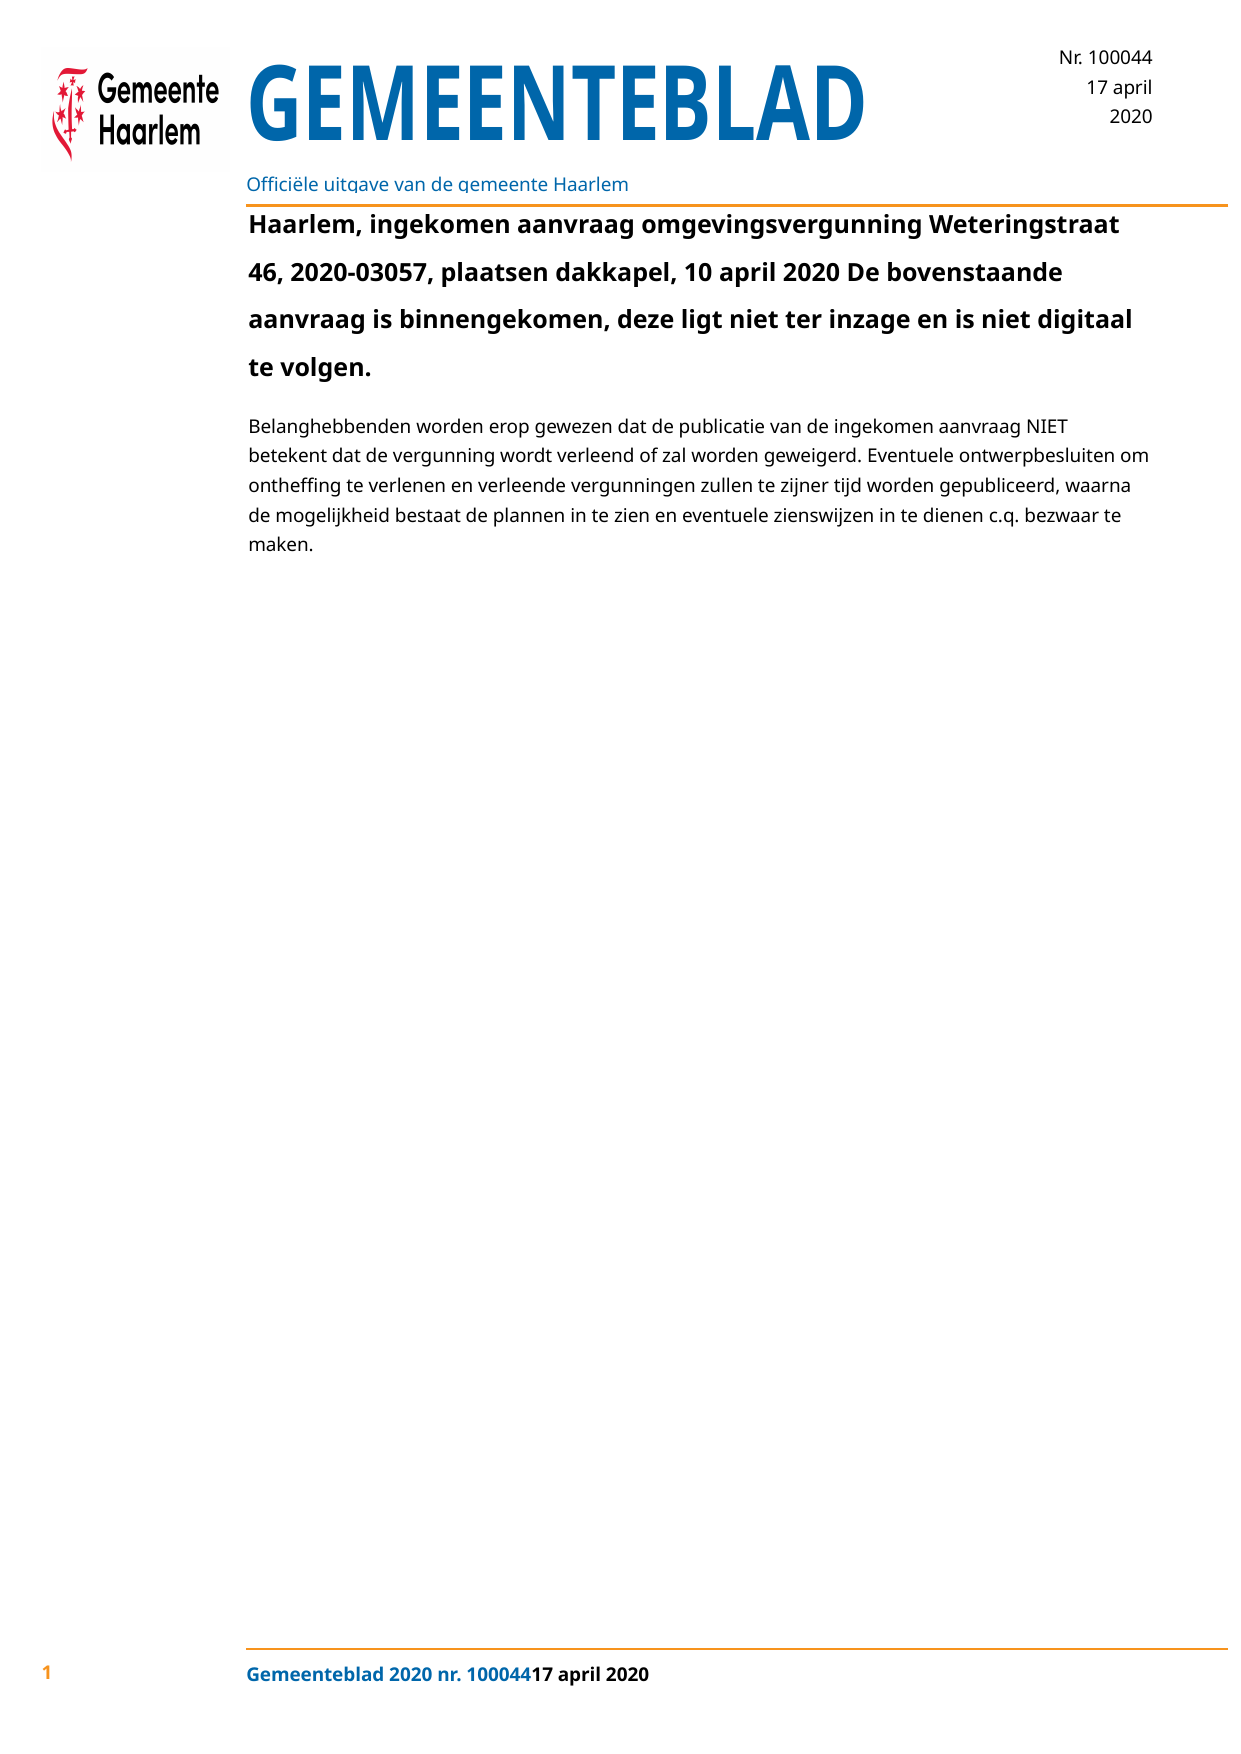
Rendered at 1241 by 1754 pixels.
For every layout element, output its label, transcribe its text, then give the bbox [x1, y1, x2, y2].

picture [41, 47, 231, 172]
text Haarlem, ingekomen aanvraag omgevingsvergunning Weteringstraat 46, 2020-03057, plaatsen dakkapel, 10 april 2020 De bovenstaande aanvraag is binnengekomen, deze ligt niet ter inzage en is niet digitaal te volgen. [248, 207, 1152, 384]
text Belanghebbenden worden erop gewezen dat de publicatie van de ingekomen aanvraag NIET betekent dat de vergunning wordt verleend of zal worden geweigerd. Eventuele ontwerpbesluiten om ontheffing te verlenen en verleende vergunningen zullen te zijner tijd worden gepubliceerd, waarna de mogelijkheid bestaat de plannen in te zien en eventuele zienswijzen in te dienen c.q. bezwaar te maken. [248, 413, 1152, 557]
